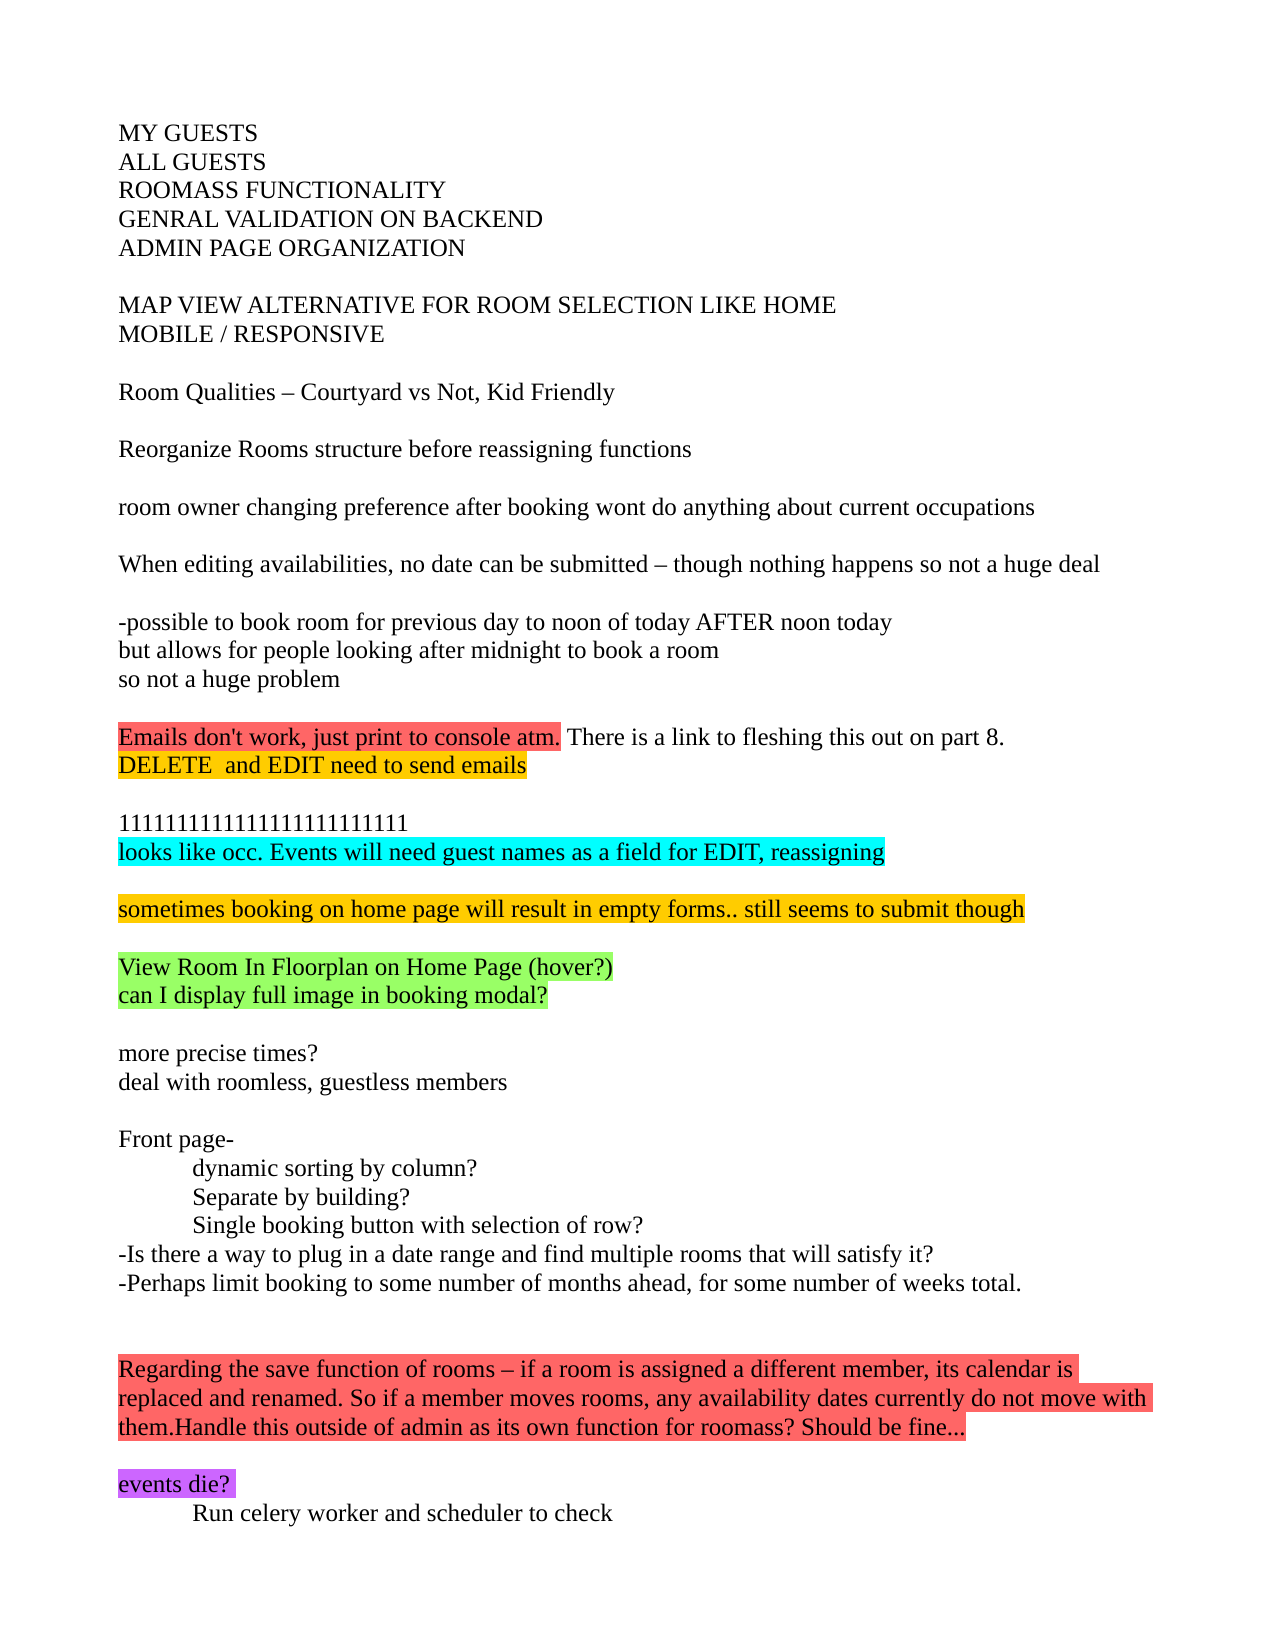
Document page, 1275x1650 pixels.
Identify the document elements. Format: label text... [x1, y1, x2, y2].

text deal with roomless, guestless members [118, 1067, 1157, 1096]
text -Perhaps limit booking to some number of months ahead, for some number of weeks total. [118, 1268, 1157, 1297]
text GENRAL VALIDATION ON BACKEND [118, 204, 1157, 233]
text -Is there a way to plug in a date range and find multiple rooms that will satisfy it? [118, 1239, 1157, 1268]
text looks like occ. Events will need guest names as a field for EDIT, reassigning [118, 837, 1157, 866]
text can I display full image in booking modal? [118, 981, 1157, 1009]
text MAP VIEW ALTERNATIVE FOR ROOM SELECTION LIKE HOME [118, 291, 1157, 319]
text Regarding the save function of rooms – if a room is assigned a different member, its calendar is replaced and renamed. So if a member moves rooms, any availability dates currently do not move with them.Handle this outside of admin as its own function for roomass? Should be fine... [118, 1354, 1157, 1441]
text ROOMASS FUNCTIONALITY [118, 176, 1157, 204]
text 1111111111111111111111111 [118, 808, 1157, 837]
text Separate by building? [118, 1182, 1157, 1211]
text Run celery worker and scheduler to check [118, 1498, 1157, 1527]
text Front page- [118, 1124, 1157, 1153]
text sometimes booking on home page will result in empty forms.. still seems to submit though [118, 894, 1157, 923]
text Single booking button with selection of row? [118, 1211, 1157, 1239]
text but allows for people looking after midnight to book a room [118, 636, 1157, 664]
text dynamic sorting by column? [118, 1153, 1157, 1182]
text Reorganize Rooms structure before reassigning functions [118, 434, 1157, 463]
text more precise times? [118, 1038, 1157, 1067]
text Room Qualities – Courtyard vs Not, Kid Friendly [118, 377, 1157, 406]
text When editing availabilities, no date can be submitted – though nothing happens so not a huge deal [118, 549, 1157, 578]
text room owner changing preference after booking wont do anything about current occupations [118, 492, 1157, 521]
text DELETE and EDIT need to send emails [118, 751, 1157, 779]
text MY GUESTS [118, 118, 1157, 147]
text ALL GUESTS [118, 147, 1157, 176]
text so not a huge problem [118, 664, 1157, 693]
text View Room In Floorplan on Home Page (hover?) [118, 952, 1157, 981]
text events die? [118, 1469, 1157, 1498]
text Emails don't work, just print to console atm. There is a link to fleshing this out on part 8. [118, 722, 1157, 751]
text -possible to book room for previous day to noon of today AFTER noon today [118, 607, 1157, 636]
text ADMIN PAGE ORGANIZATION [118, 233, 1157, 262]
text MOBILE / RESPONSIVE [118, 319, 1157, 348]
